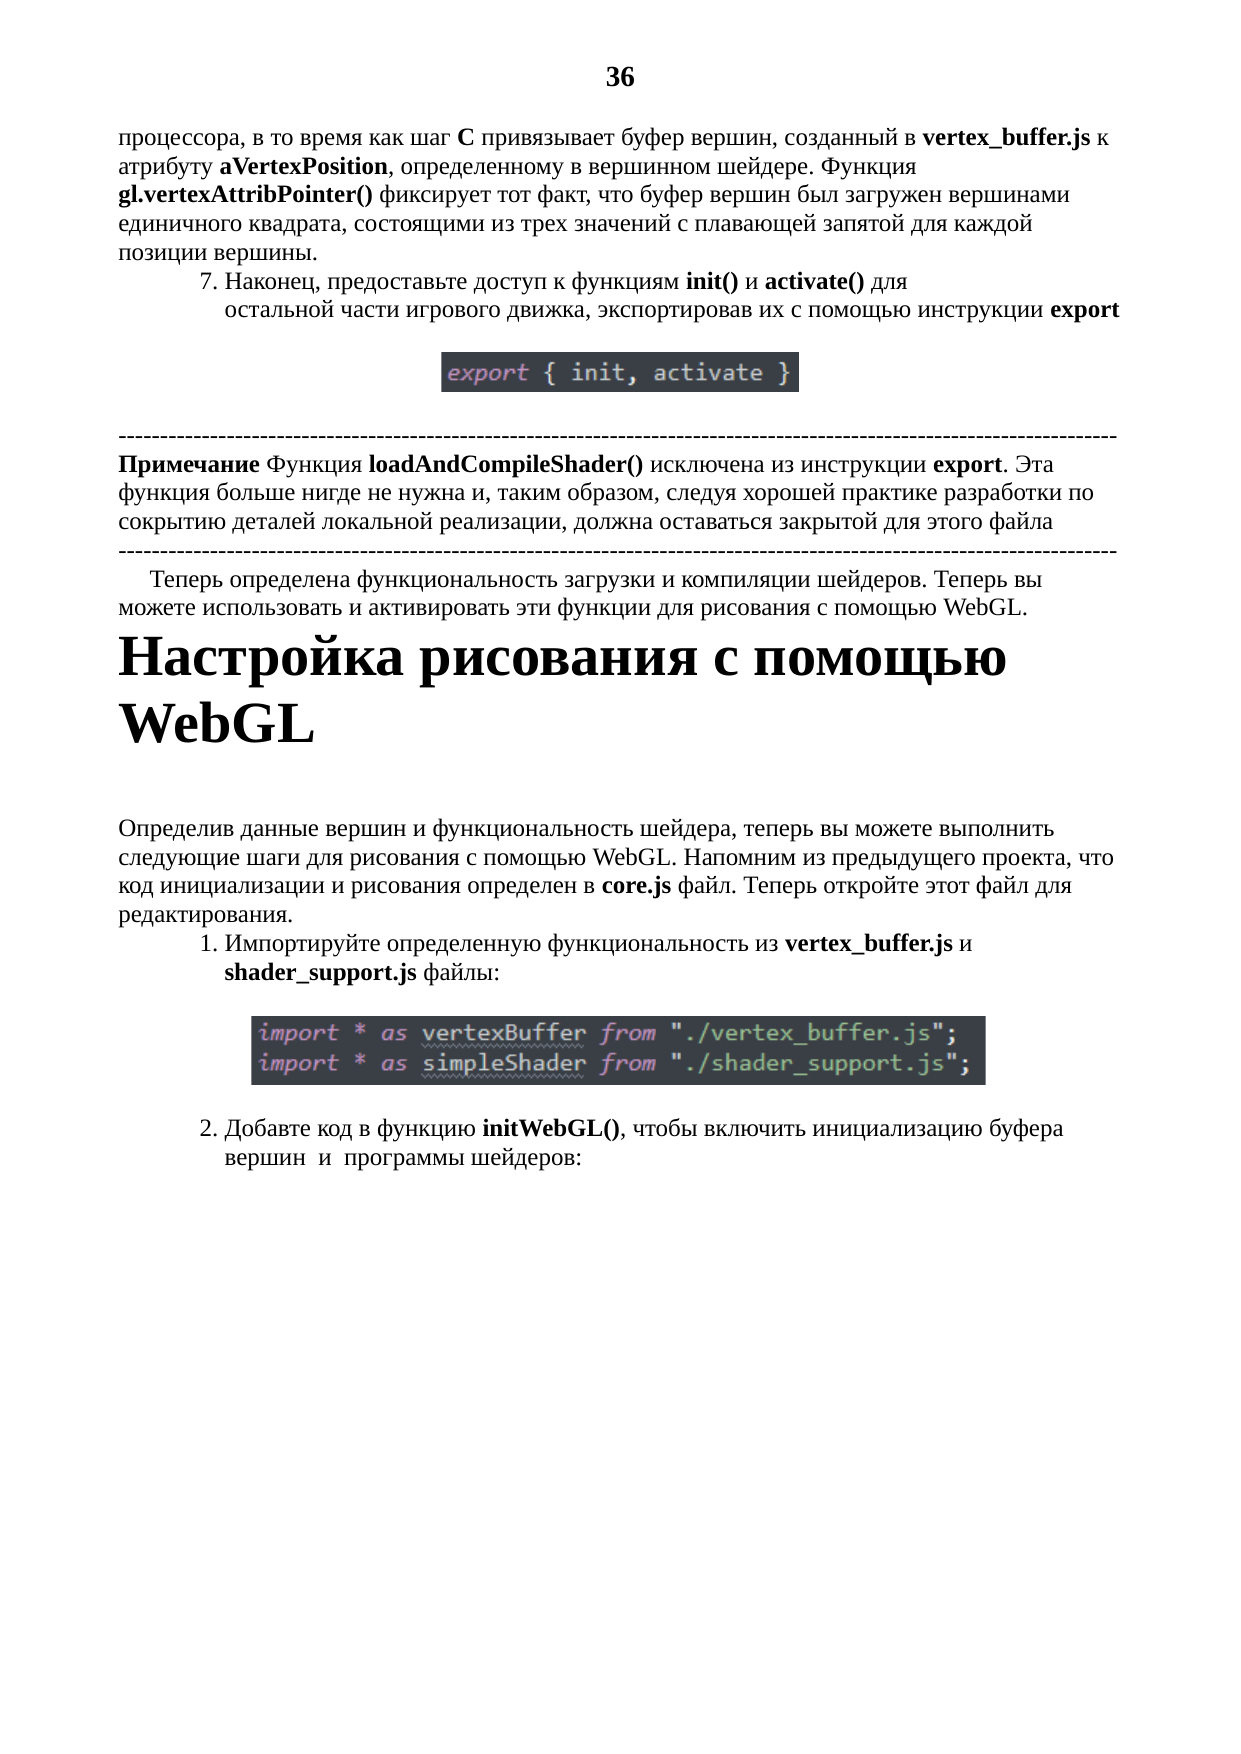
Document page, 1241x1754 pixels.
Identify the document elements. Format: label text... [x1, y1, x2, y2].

picture [441, 352, 799, 392]
text ------------------------------------------------------------------------------------------------------------------------ [118, 420, 1122, 449]
text 7. Наконец, предоставьте доступ к функциям init() и activate() для [118, 266, 1122, 294]
text процессора, в то время как шаг C привязывает буфер вершин, созданный в vertex_buffer.js к атрибуту aVertexPosition, определенному в вершинном шейдере. Функция gl.vertexAttribPointer() фиксирует тот факт, что буфер вершин был загружен вершинами единичного квадрата, состоящими из трех значений с плавающей запятой для каждой позиции вершины. [118, 122, 1122, 266]
picture [251, 1016, 986, 1085]
text shader_support.js файлы: [118, 957, 1122, 985]
text остальной части игрового движка, экспортировав их с помощью инструкции export [118, 294, 1122, 323]
text вершин и программы шейдеров: [118, 1142, 1122, 1171]
text Определив данные вершин и функциональность шейдера, теперь вы можете выполнить следующие шаги для рисования с помощью WebGL. Напомним из предыдущего проекта, что код инициализации и рисования определен в core.js файл. Теперь откройте этот файл для редактирования. [118, 813, 1122, 928]
text ------------------------------------------------------------------------------------------------------------------------ [118, 535, 1122, 564]
text Теперь определена функциональность загрузки и компиляции шейдеров. Теперь вы можете использовать и активировать эти функции для рисования с помощью WebGL. [118, 564, 1122, 621]
text 1. Импортируйте определенную функциональность из vertex_buffer.js и [118, 928, 1122, 957]
text 2. Добавте код в функцию initWebGL(), чтобы включить инициализацию буфера [118, 1113, 1122, 1142]
text Настройка рисования с помощью WebGL [118, 621, 1122, 755]
text Примечание Функция loadAndCompileShader() исключена из инструкции export. Эта функция больше нигде не нужна и, таким образом, следуя хорошей практике разработки по сокрытию деталей локальной реализации, должна оставаться закрытой для этого файла [118, 449, 1122, 535]
